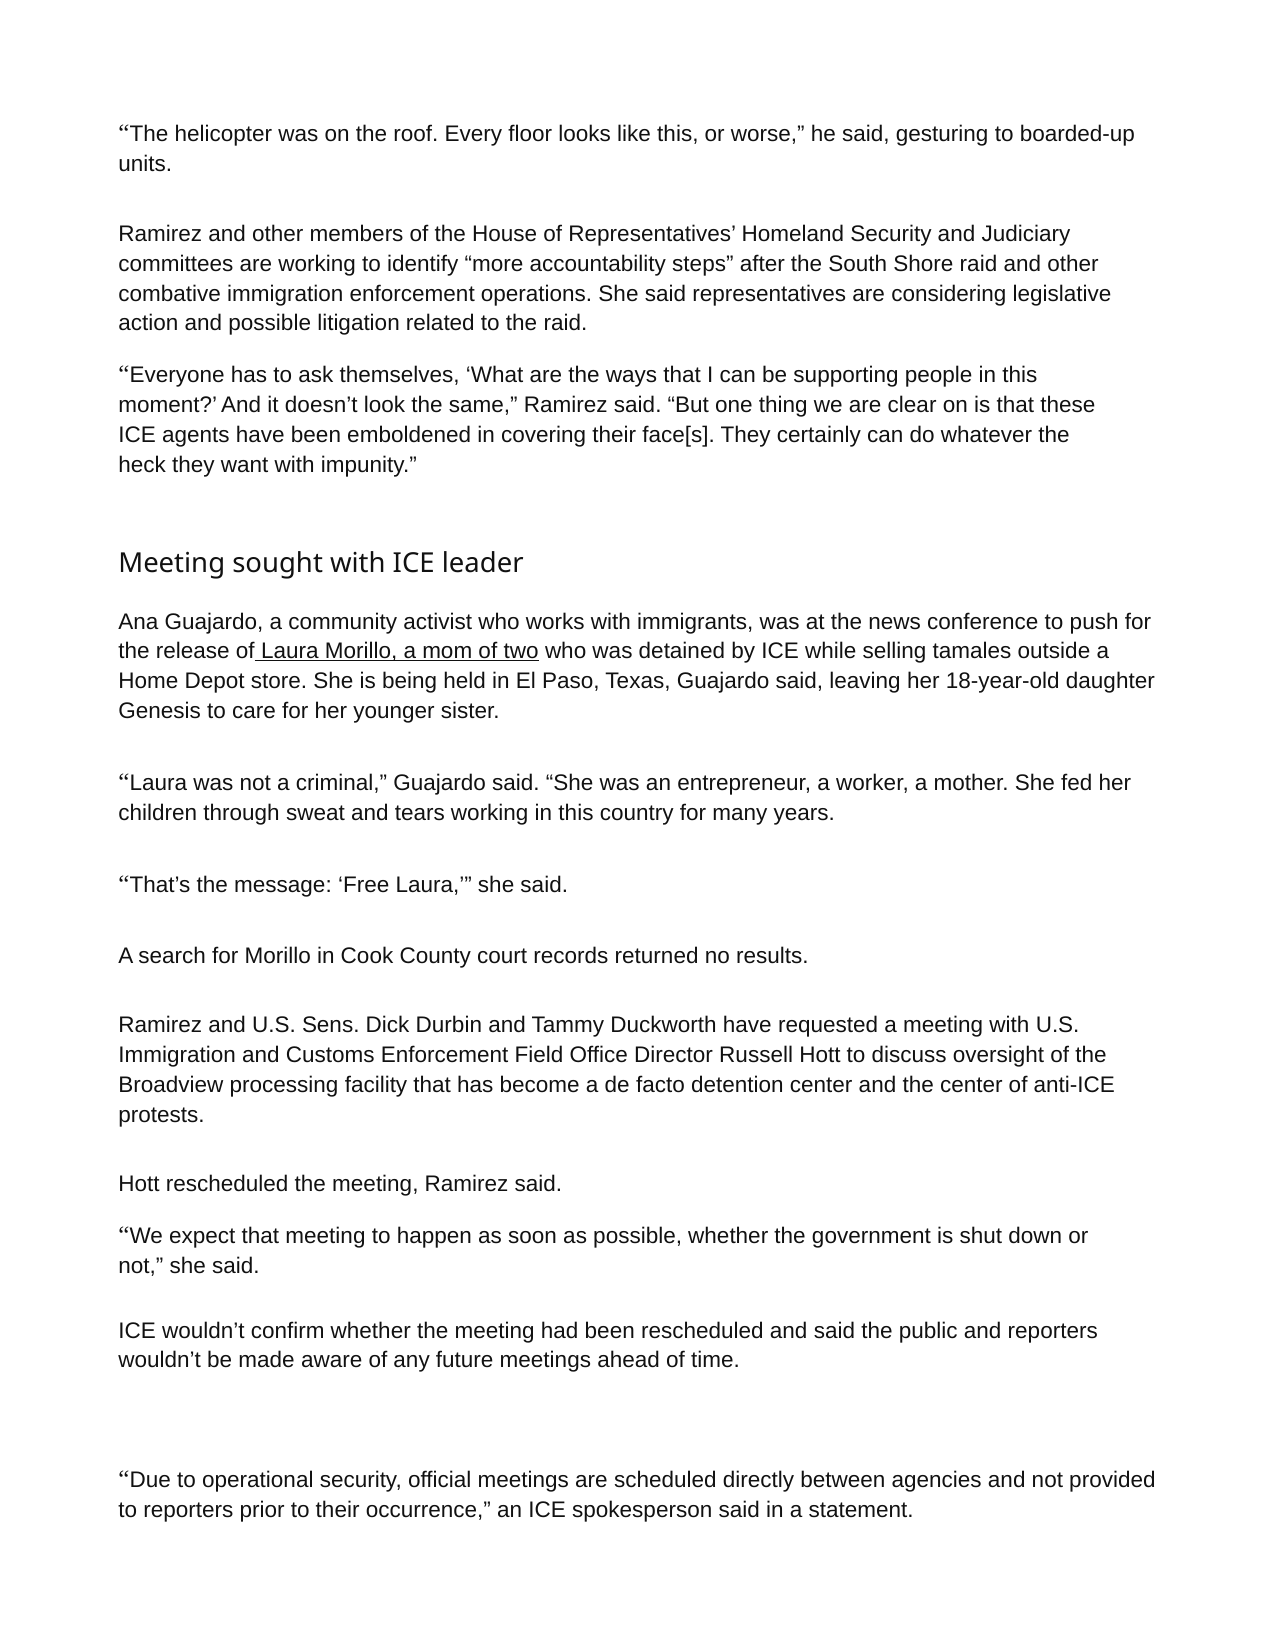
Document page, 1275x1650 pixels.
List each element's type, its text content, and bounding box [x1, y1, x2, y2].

text ICE wouldn’t confirm whether the meeting had been rescheduled and said the public and reporters wouldn’t be made aware of any future meetings ahead of time. [118, 1317, 1157, 1373]
text “Everyone has to ask themselves, ‘What are the ways that I can be supporting people in this moment?’ And it doesn’t look the same,” Ramirez said. “But one thing we are clear on is that these ICE agents have been emboldened in covering their face[s]. They certainly can do whatever the heck they want with impunity.” [118, 359, 1117, 477]
text Ramirez and U.S. Sens. Dick Durbin and Tammy Duckworth have requested a meeting with U.S. Immigration and Customs Enforcement Field Office Director Russell Hott to discuss oversight of the Broadview processing facility that has become a de facto detention center and the center of anti-ICE protests. [118, 1012, 1157, 1127]
text “Due to operational security, official meetings are scheduled directly between agencies and not provided to reporters prior to their occurrence,” an ICE spokesperson said in a statement. [118, 1464, 1157, 1522]
text “Laura was not a criminal,” Guajardo said. “She was an entrepreneur, a worker, a mother. She fed her children through sweat and tears working in this country for many years. [118, 767, 1157, 825]
text Ramirez and other members of the House of Representatives’ Homeland Security and Judiciary committees are working to identify “more accountability steps” after the South Shore raid and other combative immigration enforcement operations. She said representatives are considering legislative action and possible litigation related to the raid. [118, 220, 1157, 335]
text “That’s the message: ‘Free Laura,’” she said. [118, 869, 1157, 898]
subtitle Meeting sought with ICE leader [118, 543, 1157, 581]
text Hott rescheduled the meeting, Ramirez said. [118, 1171, 1157, 1196]
text A search for Morillo in Cook County court records returned no results. [118, 942, 1157, 968]
text “The helicopter was on the roof. Every floor looks like this, or worse,” he said, gesturing to boarded-up units. [118, 118, 1157, 177]
text “We expect that meeting to happen as soon as possible, whether the government is shut down or not,” she said. [118, 1220, 1117, 1279]
text Ana Guajardo, a community activist who works with immigrants, was at the news conference to push for the release of Laura Morillo, a mom of two who was detained by ICE while selling tamales outside a Home Depot store. She is being held in El Paso, Texas, Guajardo said, leaving her 18-year-old daughter Genesis to care for her younger sister. [118, 608, 1157, 723]
